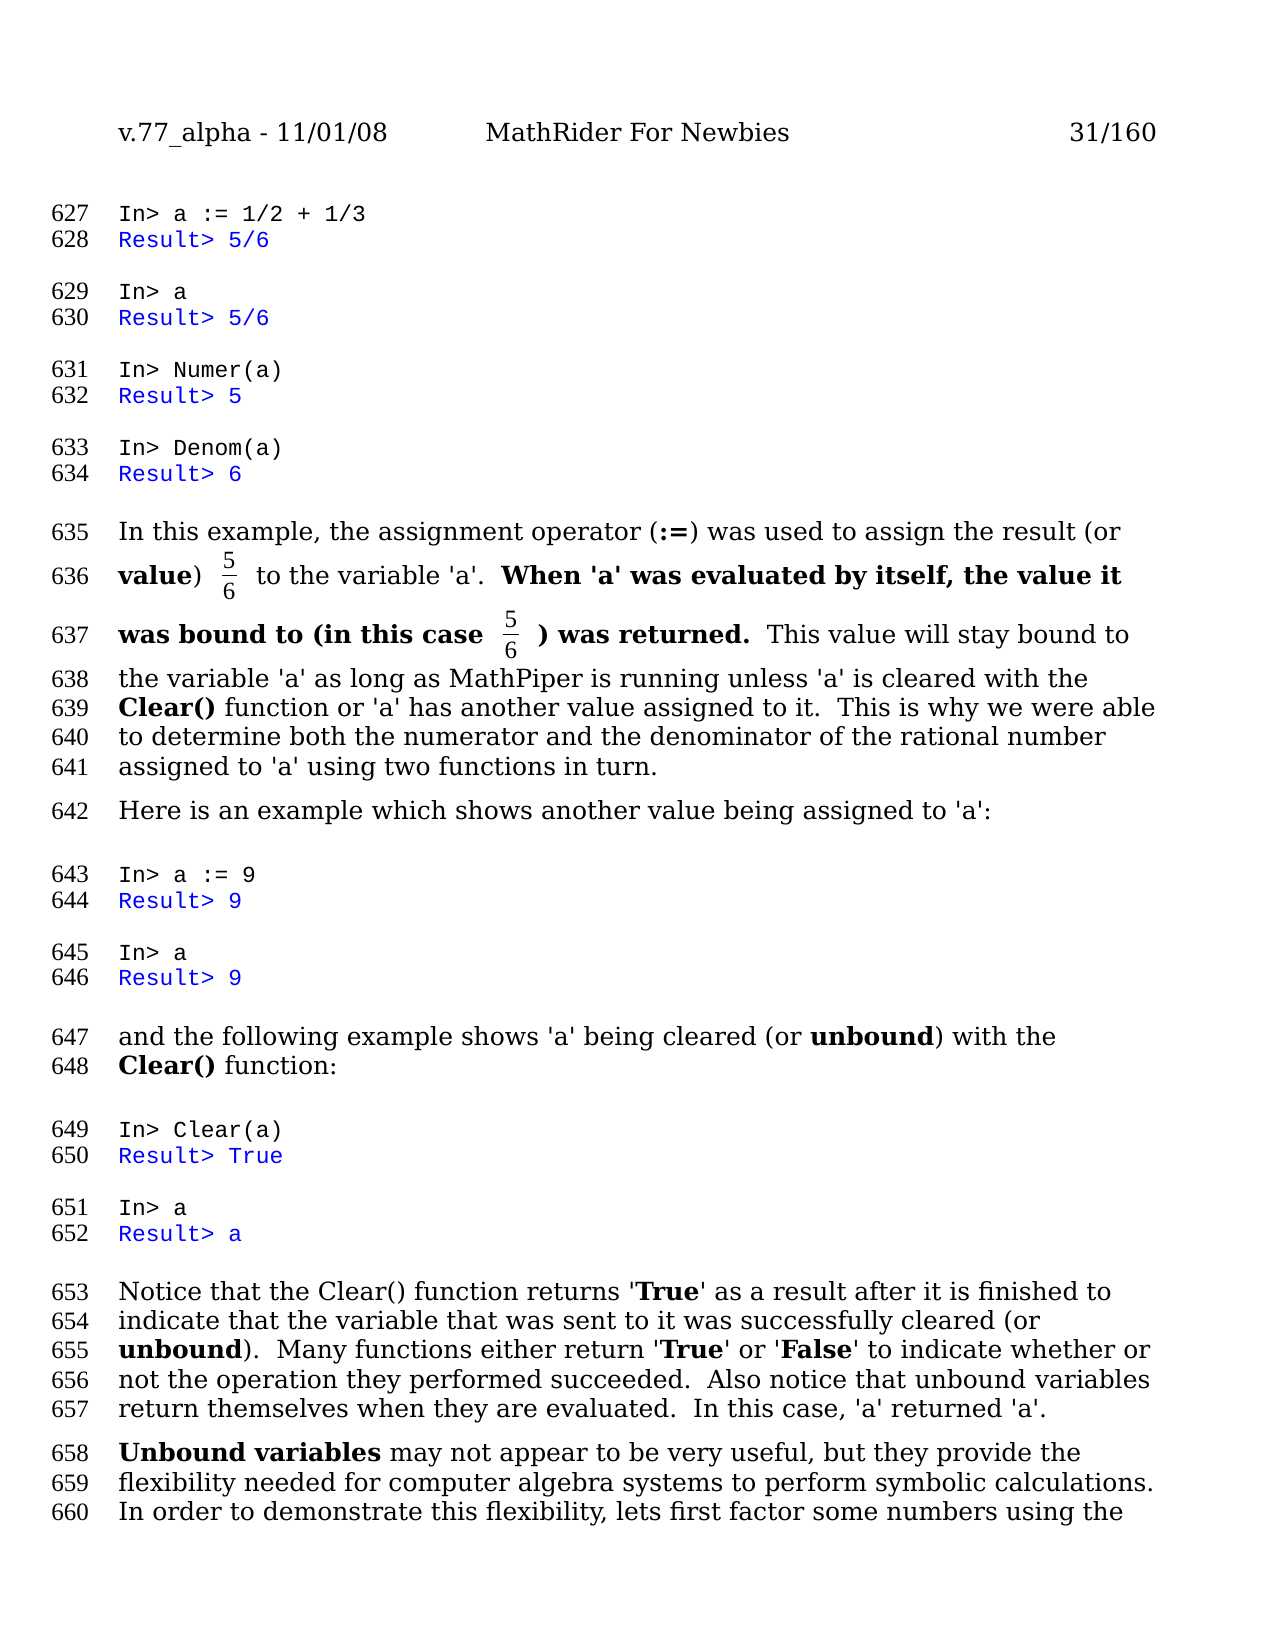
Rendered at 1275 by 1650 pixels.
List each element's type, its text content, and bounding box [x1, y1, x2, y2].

text In> a [118, 281, 1157, 306]
text Notice that the Clear() function returns 'True' as a result after it is finished to indicate that the variable that was sent to it was successfully cleared (or unbound). Many functions either return 'True' or 'False' to indicate whether or not the operation they performed succeeded. Also notice that unbound variables return themselves when they are evaluated. In this case, 'a' returned 'a'. [118, 1277, 1157, 1423]
text Result> 5/6 [118, 306, 1157, 332]
text Unbound variables may not appear to be very useful, but they provide the flexibility needed for computer algebra systems to perform symbolic calculations. In order to demonstrate this flexibility, lets first factor some numbers using the [118, 1438, 1157, 1526]
text In> Numer(a) [118, 358, 1157, 384]
text In> a [118, 1196, 1157, 1222]
text and the following example shows 'a' being cleared (or unbound) with the Clear() function: [118, 1022, 1157, 1080]
text Here is an example which shows another value being assigned to 'a': [118, 796, 1157, 825]
text Result> a [118, 1222, 1157, 1248]
text In> a [118, 941, 1157, 967]
text In> a := 1/2 + 1/3 [118, 203, 1157, 229]
text In this example, the assignment operator (:=) was used to assign the result (or value)to the variable 'a'. When 'a' was evaluated by itself, the value it was bound to (in this case) was returned. This value will stay bound to the variable 'a' as long as MathPiper is running unless 'a' is cleared with the Clear() function or 'a' has another value assigned to it. This is why we were able to determine both the numerator and the denominator of the rational number assigned to 'a' using two functions in turn. [118, 517, 1157, 781]
text In> a := 9 [118, 863, 1157, 889]
text Result> 9 [118, 889, 1157, 915]
text Result> 9 [118, 967, 1157, 993]
text In> Clear(a) [118, 1118, 1157, 1144]
text Result> 5 [118, 384, 1157, 410]
text In> Denom(a) [118, 436, 1157, 462]
text Result> 6 [118, 462, 1157, 488]
text Result> True [118, 1144, 1157, 1170]
text Result> 5/6 [118, 229, 1157, 254]
